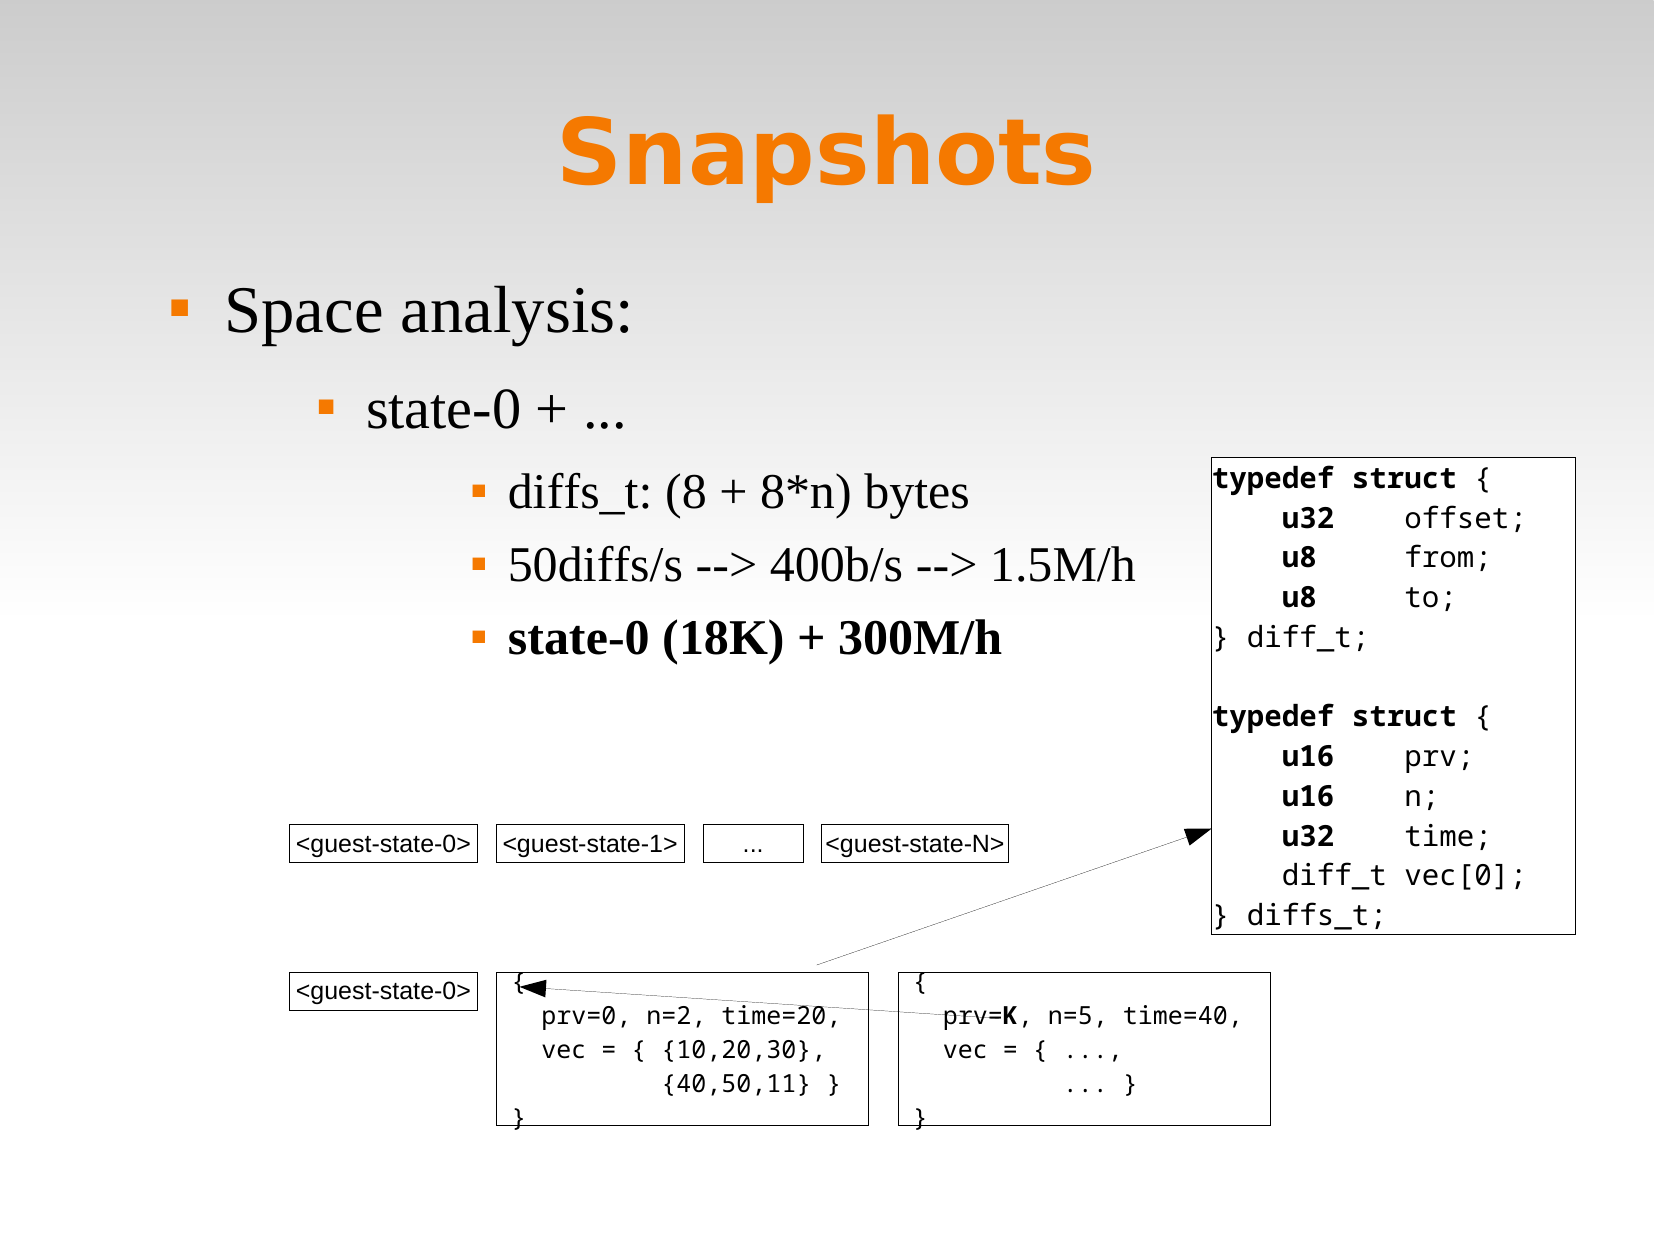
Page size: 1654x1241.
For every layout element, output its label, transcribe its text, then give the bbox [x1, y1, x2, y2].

list Space analysis: state-0 + ... diffs_t: (8 + 8*n) bytes 50diffs/s --> 400b/s --> 1.5M/h state-0 (18K) + 300M/h [82, 272, 1576, 726]
title Snapshots [82, 49, 1571, 257]
text_box ... [703, 824, 804, 863]
text_box { prv=0, n=2, time=20, vec = { {10,20,30}, {40,50,11} } } [496, 972, 869, 1126]
text_box [496, 824, 685, 863]
text_box [289, 972, 478, 1011]
text_box typedef struct { u32 offset; u8 from; u8 to; } diff_t; typedef struct { u16 prv; u16 n; u32 time; diff_t vec[0]; } diffs_t; [1211, 487, 1576, 904]
text_box { prv=K, n=5, time=40, vec = { ..., ... } } [898, 972, 1271, 1126]
text_box { prv=0, n=2, time=20, vec = { {10,20,30}, {40,50,11} } } [518, 972, 869, 1009]
text_box [821, 824, 1009, 863]
text_box [289, 824, 478, 863]
